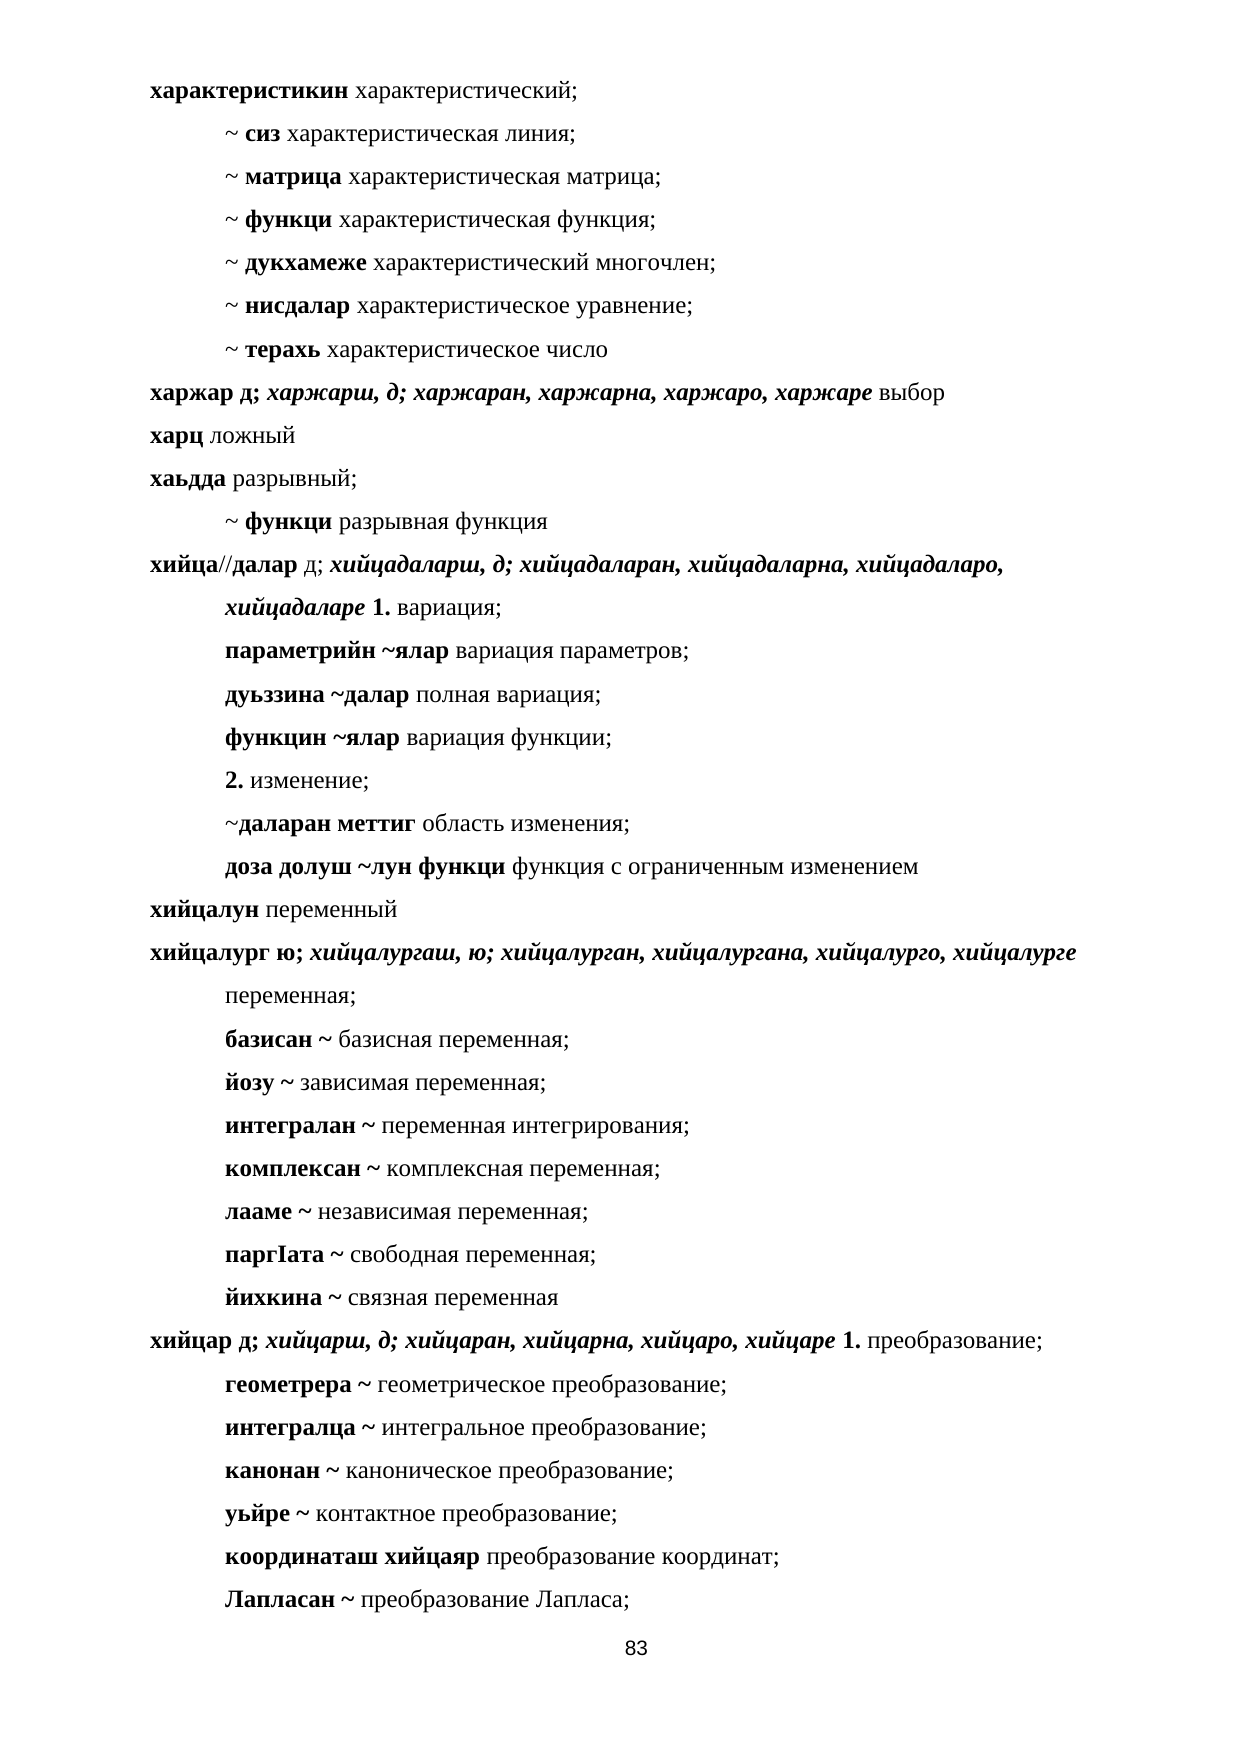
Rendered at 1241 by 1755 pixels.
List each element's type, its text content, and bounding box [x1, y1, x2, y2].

text хийцалург ю; хийцалургаш, ю; хийцалурган, хийцалургана, хийцалурго, хийцалурге переменная; базисан ~ базисная переменная; йозу ~ зависимая переменная; интегралан ~ переменная интегрирования; комплексан ~ комплексная переменная; лааме ~ независимая переменная; паргӀата ~ свободная переменная; йихкина ~ связная переменная [150, 937, 1122, 1311]
text харжар д; харжарш, д; харжаран, харжарна, харжаро, харжаре выбор [150, 377, 1122, 406]
text характеристикин характеристический; ~ сиз характеристическая линия; ~ матрица характеристическая матрица; ~ функци характеристическая функция; ~ дукхамеже характеристический многочлен; ~ нисдалар характеристическое уравнение; ~ терахь характеристическое число [150, 75, 1122, 362]
text хаьдда разрывный; ~ функци разрывная функция [150, 463, 1122, 535]
text харц ложный [150, 420, 1122, 449]
text хийца//далар д; хийцадаларш, д; хийцадаларан, хийцадаларна, хийцадаларо, хийцадаларе 1. вариация; параметрийн ~ялар вариация параметров; дуьззина ~далар полная вариация; функцин ~ялар вариация функции; 2. изменение; ~даларан меттиг область изменения; доза долуш ~лун функци функция с ограниченным изменением [150, 549, 1122, 880]
text хийцалун переменный [150, 894, 1122, 923]
text хийцар д; хийцарш, д; хийцаран, хийцарна, хийцаро, хийцаре 1. преобразование; геометрера ~ геометрическое преобразование; интегралца ~ интегральное преобразование; канонан ~ каноническое преобразование; уьйре ~ контактное преобразование; координаташ хийцаяр преобразование координат; Лапласан ~ преобразование Лапласа; [150, 1326, 1122, 1613]
